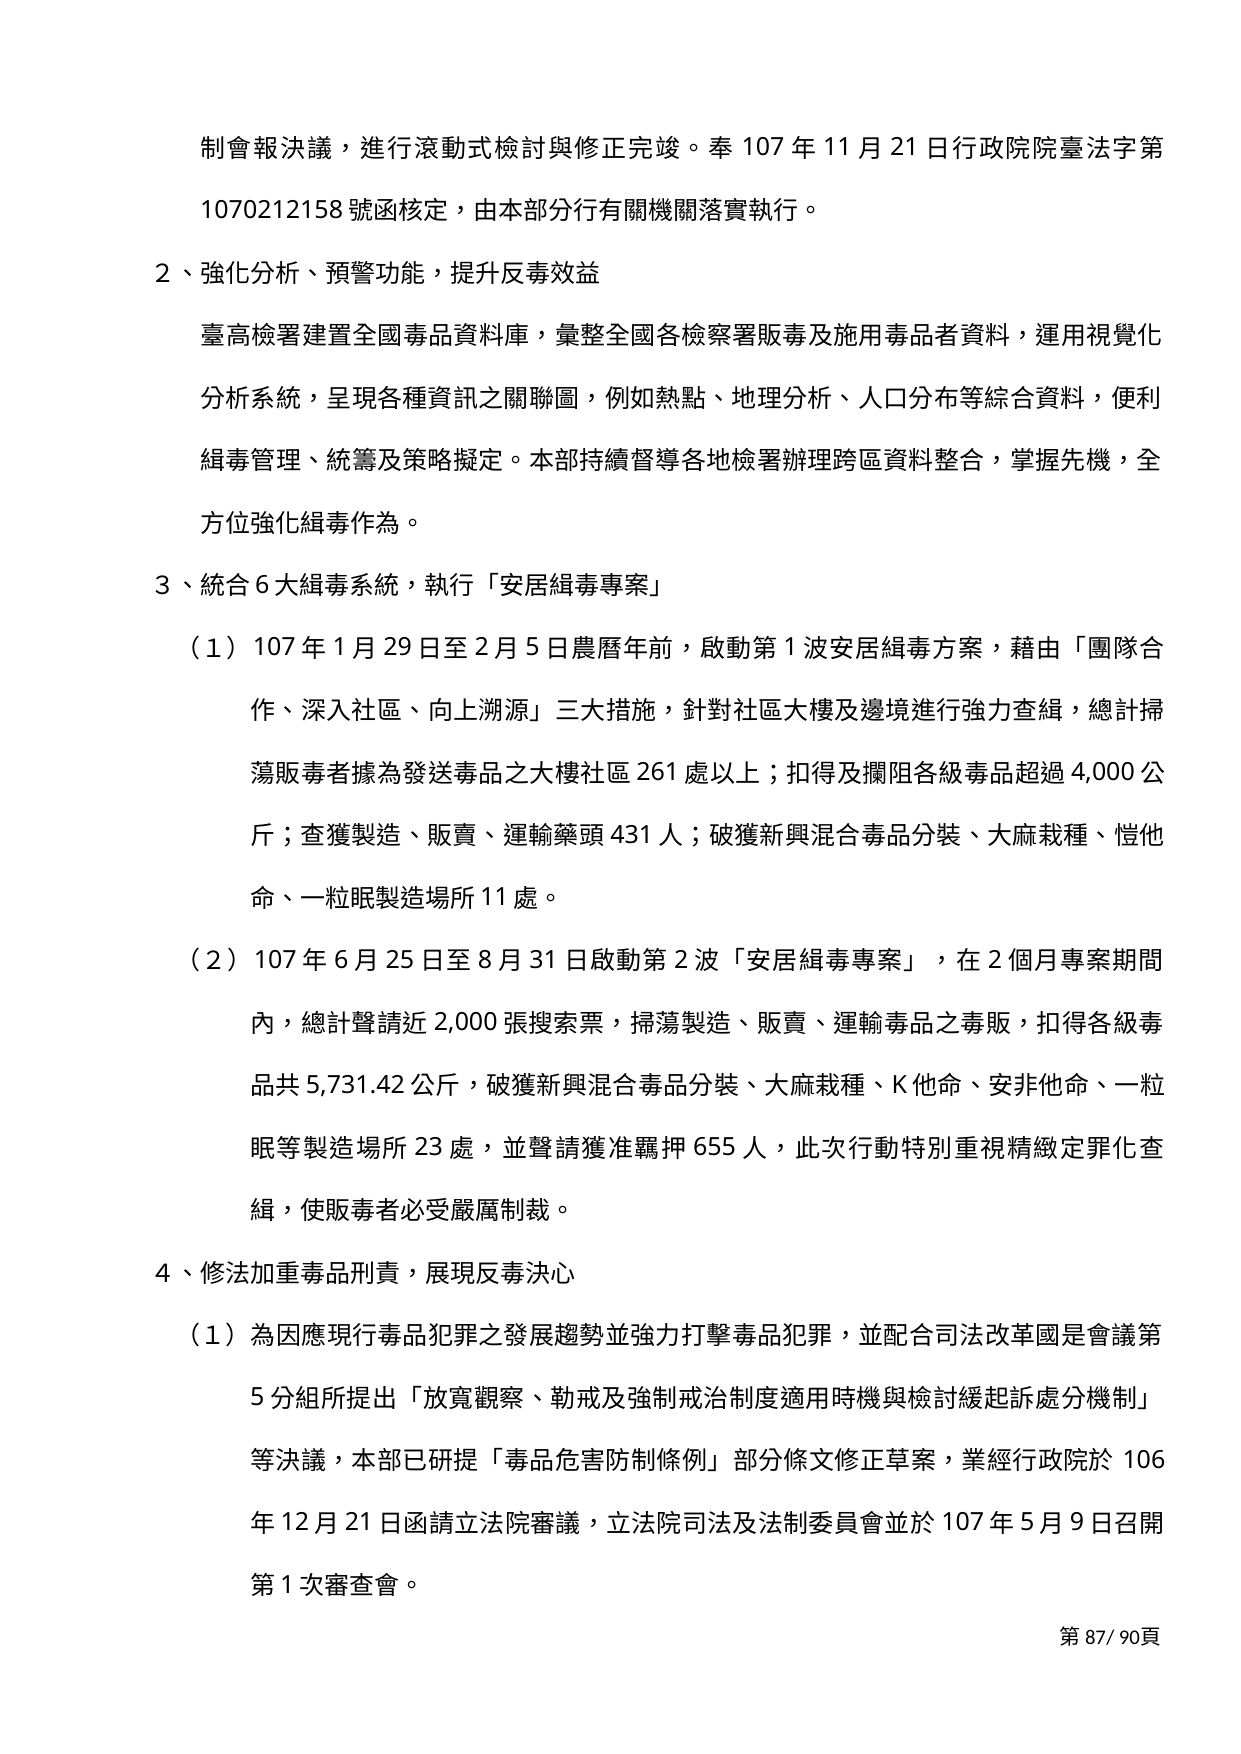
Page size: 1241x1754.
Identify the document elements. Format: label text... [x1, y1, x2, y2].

text ２、強化分析、預警功能，提升反毒效益 [150, 229, 1165, 292]
text 臺高檢署建置全國毒品資料庫，彙整全國各檢察署販毒及施用毒品者資料，運用視覺化分析系統，呈現各種資訊之關聯圖，例如熱點、地理分析、人口分布等綜合資料，便利緝毒管理、統籌及策略擬定。本部持續督導各地檢署辦理跨區資料整合，掌握先機，全方位強化緝毒作為。 [150, 292, 1165, 542]
text 制會報決議，進行滾動式檢討與修正完竣。奉107年11月21日行政院院臺法字第1070212158號函核定，由本部分行有關機關落實執行。 [150, 104, 1165, 229]
text ３、統合6大緝毒系統，執行「安居緝毒專案」 [150, 542, 1165, 604]
text （２）107年6月25日至8月31日啟動第2波「安居緝毒專案」，在2個月專案期間內，總計聲請近2,000張搜索票，掃蕩製造、販賣、運輸毒品之毒販，扣得各級毒品共5,731.42公斤，破獲新興混合毒品分裝、大麻栽種、K他命、安非他命、一粒眠等製造場所23處，並聲請獲准羈押655人，此次行動特別重視精緻定罪化查緝，使販毒者必受嚴厲制裁。 [175, 917, 1165, 1229]
text （１）為因應現行毒品犯罪之發展趨勢並強力打擊毒品犯罪，並配合司法改革國是會議第5分組所提出「放寬觀察、勒戒及強制戒治制度適用時機與檢討緩起訴處分機制」等決議，本部已研提「毒品危害防制條例」部分條文修正草案，業經行政院於106年12月21日函請立法院審議，立法院司法及法制委員會並於107年5月9日召開第1次審查會。 [175, 1292, 1165, 1604]
text （１）107年1月29日至2月5日農曆年前，啟動第1波安居緝毒方案，藉由「團隊合作、深入社區、向上溯源」三大措施，針對社區大樓及邊境進行強力查緝，總計掃蕩販毒者據為發送毒品之大樓社區261處以上；扣得及攔阻各級毒品超過4,000公斤；查獲製造、販賣、運輸藥頭431人；破獲新興混合毒品分裝、大麻栽種、愷他命、一粒眠製造場所11處。 [175, 604, 1165, 917]
text ４、修法加重毒品刑責，展現反毒決心 [150, 1229, 1165, 1292]
